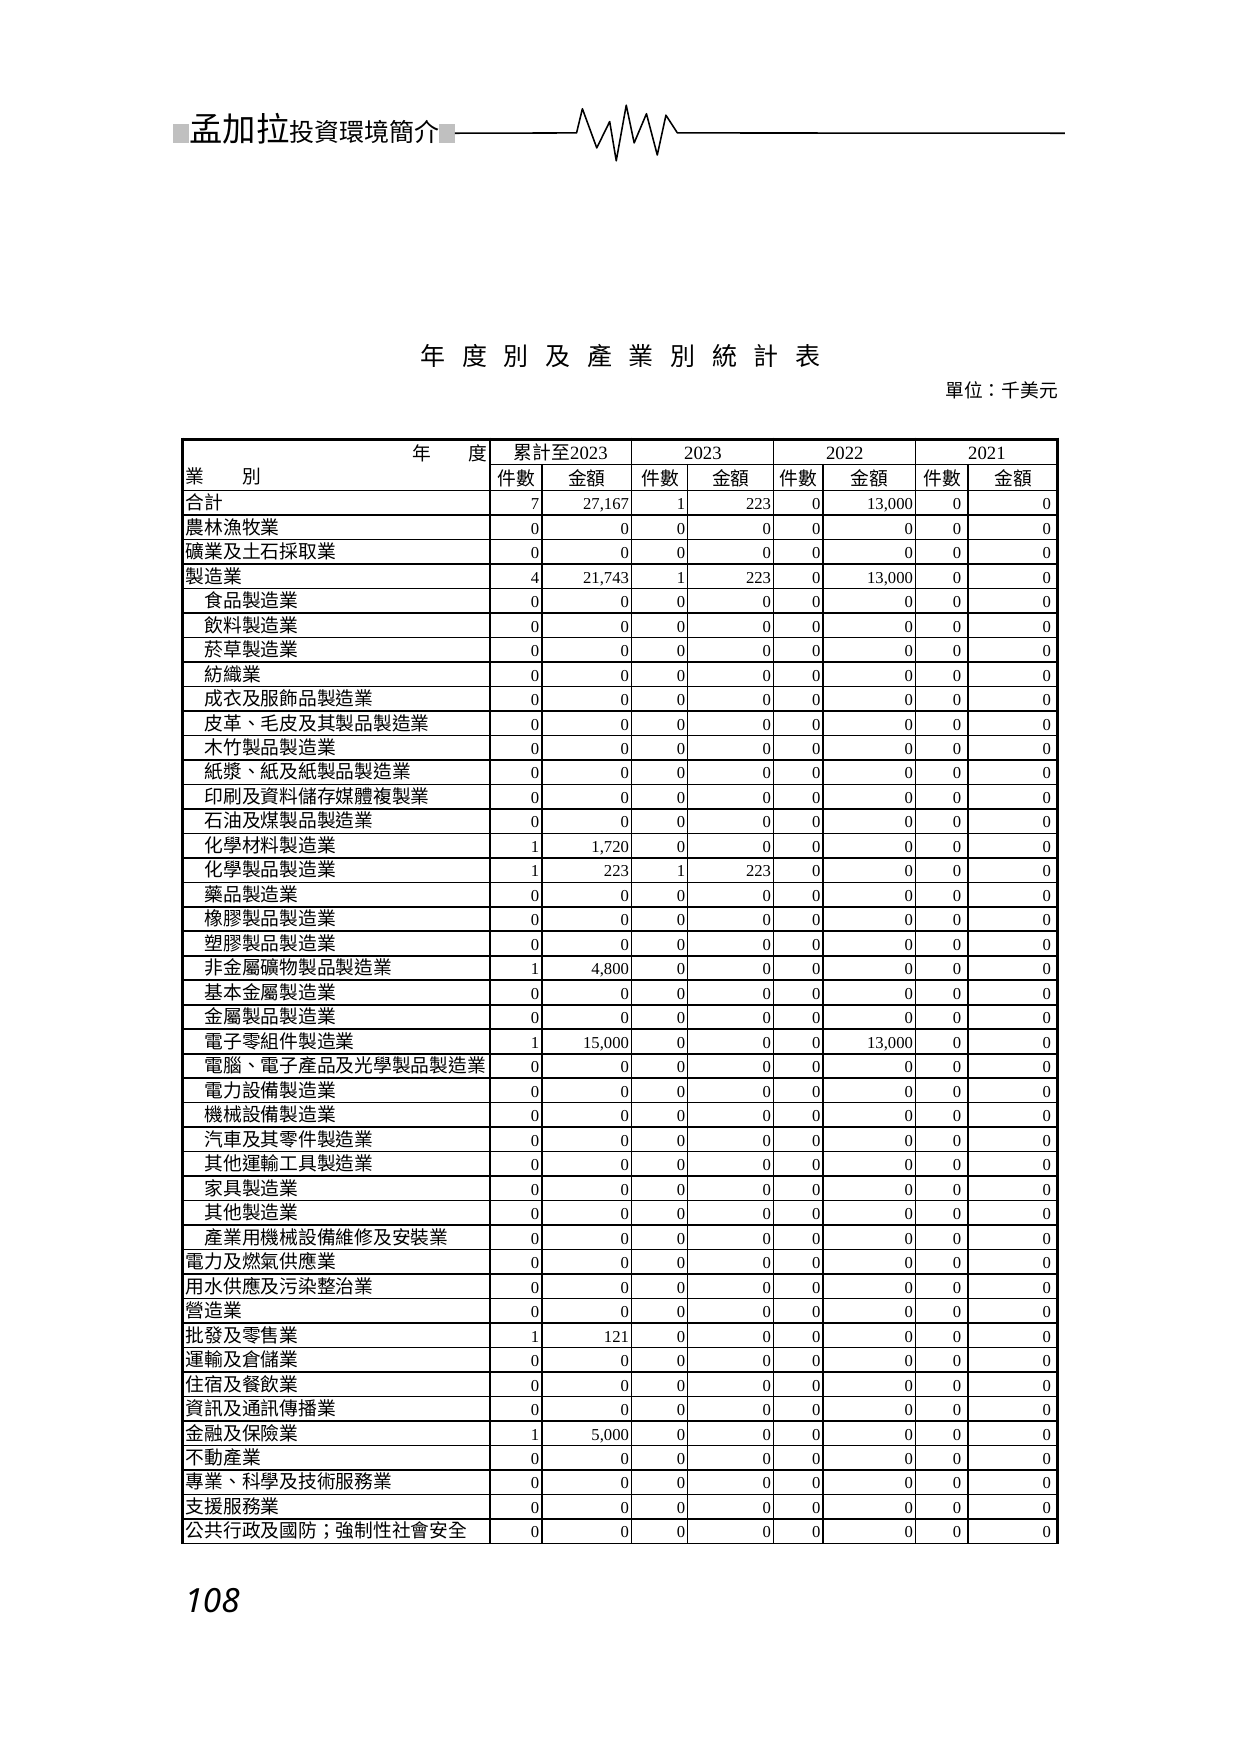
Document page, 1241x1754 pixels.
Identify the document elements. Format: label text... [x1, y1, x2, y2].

table_cell 0 [632, 589, 687, 612]
table_cell 運輸及倉儲業 [184, 1348, 489, 1371]
table_cell 0 [632, 1103, 687, 1126]
table_cell 0 [491, 614, 541, 637]
table_cell 0 [824, 981, 915, 1004]
table_cell 0 [824, 1495, 915, 1518]
table_cell 0 [543, 1495, 631, 1518]
table_cell 0 [688, 1079, 773, 1102]
table_cell 0 [632, 957, 687, 979]
table_cell 0 [824, 761, 915, 783]
table_cell 5,000 [543, 1422, 631, 1444]
table_cell 批發及零售業 [184, 1324, 489, 1347]
table_cell 0 [969, 957, 1056, 979]
table_cell 0 [824, 1079, 915, 1102]
table_cell 0 [688, 1103, 773, 1126]
table_cell 0 [969, 1152, 1056, 1175]
table_cell 電子零組件製造業 [184, 1030, 489, 1053]
table_cell 金額 [969, 465, 1056, 490]
table_cell 0 [824, 785, 915, 808]
table_cell 0 [969, 663, 1056, 686]
table_header 年 度 業 別 [184, 441, 489, 490]
table_cell 0 [824, 1275, 915, 1298]
table_cell 0 [632, 1079, 687, 1102]
table_header 2021 [916, 441, 1056, 464]
table_cell 電力及燃氣供應業 [184, 1250, 489, 1273]
table_cell 0 [491, 1348, 541, 1371]
table_cell 0 [916, 1250, 967, 1273]
table_cell 用水供應及污染整治業 [184, 1275, 489, 1298]
table_cell 0 [916, 883, 967, 906]
table_cell 0 [774, 834, 822, 857]
table_cell 0 [491, 1495, 541, 1518]
table_cell 1 [491, 834, 541, 857]
table_cell 0 [688, 1520, 773, 1542]
table_cell 0 [824, 908, 915, 930]
table_cell 0 [774, 810, 822, 832]
table_cell 4 [491, 565, 541, 588]
table_cell 0 [491, 1177, 541, 1200]
table_cell 0 [543, 1079, 631, 1102]
table_cell 0 [543, 908, 631, 930]
table_cell 0 [688, 516, 773, 539]
table_cell 0 [774, 589, 822, 612]
table_cell 0 [491, 1201, 541, 1224]
table_cell 0 [916, 957, 967, 979]
table_cell 0 [824, 1152, 915, 1175]
table_cell 機械設備製造業 [184, 1103, 489, 1126]
table_cell 0 [969, 1055, 1056, 1077]
table_cell 0 [688, 810, 773, 832]
table_cell 223 [688, 565, 773, 588]
table_cell 121 [543, 1324, 631, 1347]
table_cell 石油及煤製品製造業 [184, 810, 489, 832]
table_cell 0 [491, 638, 541, 661]
table_cell 0 [969, 1103, 1056, 1126]
table_cell 0 [491, 589, 541, 612]
table_cell 0 [969, 1348, 1056, 1371]
table_cell 0 [916, 565, 967, 588]
table_cell 其他製造業 [184, 1201, 489, 1224]
table_cell 0 [824, 1324, 915, 1347]
table_cell 0 [543, 1275, 631, 1298]
table_cell 0 [774, 981, 822, 1004]
table_cell 0 [688, 957, 773, 979]
table_cell 0 [969, 491, 1056, 514]
table_cell 基本金屬製造業 [184, 981, 489, 1004]
table_cell 0 [543, 736, 631, 759]
table_cell 0 [916, 1152, 967, 1175]
table_cell 223 [688, 859, 773, 881]
table_cell 產業用機械設備維修及安裝業 [184, 1226, 489, 1249]
table_cell 0 [774, 491, 822, 514]
table_cell 0 [688, 1495, 773, 1518]
table_cell 0 [491, 932, 541, 955]
table_cell 住宿及餐飲業 [184, 1373, 489, 1396]
table_cell 0 [774, 663, 822, 686]
table_cell 0 [632, 1520, 687, 1542]
table_cell 0 [824, 638, 915, 661]
table_cell 金額 [824, 465, 915, 490]
table_cell 0 [632, 981, 687, 1004]
table_cell 0 [969, 1397, 1056, 1420]
table_cell 0 [632, 1471, 687, 1493]
table_cell 0 [632, 1495, 687, 1518]
table_cell 1 [491, 1422, 541, 1444]
table_cell 0 [543, 1446, 631, 1469]
table_cell 0 [969, 908, 1056, 930]
table_cell 0 [543, 883, 631, 906]
table_cell 0 [632, 736, 687, 759]
table_cell 0 [688, 1152, 773, 1175]
table_cell 0 [632, 1422, 687, 1444]
table_cell 不動產業 [184, 1446, 489, 1469]
table_cell 0 [969, 1373, 1056, 1396]
table_cell 0 [491, 1006, 541, 1028]
table_cell 0 [632, 712, 687, 734]
table_cell 0 [824, 1128, 915, 1151]
table_header 2022 [774, 441, 915, 464]
table_cell 0 [491, 663, 541, 686]
table_cell 0 [688, 1030, 773, 1053]
table_cell 0 [491, 540, 541, 563]
table_cell 0 [688, 540, 773, 563]
table_cell 0 [774, 516, 822, 539]
table_cell 0 [916, 981, 967, 1004]
table_cell 0 [632, 663, 687, 686]
table_cell 0 [632, 1446, 687, 1469]
table_cell 0 [774, 883, 822, 906]
table_cell 0 [916, 1422, 967, 1444]
table_cell 21,743 [543, 565, 631, 588]
table_cell 0 [916, 1299, 967, 1322]
table_cell 木竹製品製造業 [184, 736, 489, 759]
table_cell 0 [824, 614, 915, 637]
table_cell 0 [969, 1128, 1056, 1151]
table_cell 0 [491, 883, 541, 906]
table_cell 0 [774, 908, 822, 930]
table_cell 0 [916, 1373, 967, 1396]
table_cell 0 [543, 1201, 631, 1224]
table_cell 0 [543, 1471, 631, 1493]
table_cell 1 [632, 491, 687, 514]
table_cell 農林漁牧業 [184, 516, 489, 539]
table_cell 0 [491, 1520, 541, 1542]
table_cell 0 [824, 1446, 915, 1469]
table_cell 支援服務業 [184, 1495, 489, 1518]
table_cell 0 [969, 810, 1056, 832]
table_cell 件數 [632, 465, 687, 490]
table_cell 0 [774, 614, 822, 637]
table_cell 0 [774, 736, 822, 759]
table_cell 0 [969, 540, 1056, 563]
table_cell 0 [824, 736, 915, 759]
table_cell 0 [688, 1128, 773, 1151]
table_cell 0 [916, 810, 967, 832]
table_cell 4,800 [543, 957, 631, 979]
table_cell 0 [543, 1128, 631, 1151]
table_cell 0 [688, 932, 773, 955]
table_cell 0 [491, 1397, 541, 1420]
table_cell 0 [688, 1348, 773, 1371]
table_cell 0 [969, 1250, 1056, 1273]
table_cell 0 [969, 761, 1056, 783]
table_cell 0 [491, 736, 541, 759]
table_cell 0 [916, 1495, 967, 1518]
table_cell 非金屬礦物製品製造業 [184, 957, 489, 979]
table_cell 0 [632, 1324, 687, 1347]
table_cell 金額 [543, 465, 631, 490]
table_cell 0 [774, 1471, 822, 1493]
table_cell 0 [774, 932, 822, 955]
table_cell 0 [632, 908, 687, 930]
table_cell 菸草製造業 [184, 638, 489, 661]
table_cell 0 [969, 981, 1056, 1004]
table_cell 0 [774, 1055, 822, 1077]
table_cell 0 [491, 1299, 541, 1322]
table_cell 0 [774, 540, 822, 563]
table_cell 金額 [688, 465, 773, 490]
table_cell 0 [491, 687, 541, 710]
table_cell 件數 [491, 465, 541, 490]
table_cell 0 [774, 687, 822, 710]
table_cell 0 [688, 712, 773, 734]
table_cell 0 [632, 638, 687, 661]
table_cell 0 [916, 1128, 967, 1151]
table_cell 0 [774, 1201, 822, 1224]
table_cell 13,000 [824, 565, 915, 588]
table_cell 0 [774, 785, 822, 808]
table_cell 0 [916, 516, 967, 539]
table_cell 汽車及其零件製造業 [184, 1128, 489, 1151]
table_cell 0 [632, 834, 687, 857]
table_cell 0 [916, 785, 967, 808]
table_cell 成衣及服飾品製造業 [184, 687, 489, 710]
table_cell 0 [543, 663, 631, 686]
table_cell 0 [543, 687, 631, 710]
table_cell 0 [916, 1348, 967, 1371]
table_cell 0 [688, 883, 773, 906]
table_cell 0 [969, 1030, 1056, 1053]
table_cell 0 [774, 957, 822, 979]
table_cell 0 [824, 1055, 915, 1077]
table_cell 0 [916, 1520, 967, 1542]
table_cell 皮革、毛皮及其製品製造業 [184, 712, 489, 734]
table_cell 0 [774, 1446, 822, 1469]
table_cell 0 [632, 1348, 687, 1371]
table_cell 0 [916, 908, 967, 930]
table_cell 0 [824, 1348, 915, 1371]
table_cell 電腦、電子產品及光學製品製造業 [184, 1055, 489, 1077]
table_cell 0 [916, 712, 967, 734]
table_cell 0 [824, 712, 915, 734]
table_cell 0 [632, 761, 687, 783]
table_cell 0 [824, 834, 915, 857]
table_cell 0 [916, 491, 967, 514]
table_cell 製造業 [184, 565, 489, 588]
table_cell 0 [543, 1055, 631, 1077]
table_cell 1 [491, 957, 541, 979]
table_cell 件數 [774, 465, 822, 490]
table_cell 223 [543, 859, 631, 881]
table_cell 0 [916, 687, 967, 710]
table_cell 0 [969, 859, 1056, 881]
table_cell 0 [491, 1373, 541, 1396]
table_cell 0 [774, 1520, 822, 1542]
table_cell 0 [543, 810, 631, 832]
table_cell 0 [824, 540, 915, 563]
table_cell 0 [543, 614, 631, 637]
table_cell 0 [774, 712, 822, 734]
table_cell 飲料製造業 [184, 614, 489, 637]
table_cell 0 [774, 565, 822, 588]
table_cell 0 [543, 1226, 631, 1249]
table_cell 0 [824, 1422, 915, 1444]
table_cell 金融及保險業 [184, 1422, 489, 1444]
table_cell 0 [916, 1446, 967, 1469]
table_cell 0 [688, 1471, 773, 1493]
table_cell 其他運輸工具製造業 [184, 1152, 489, 1175]
table_cell 0 [543, 761, 631, 783]
table_cell 0 [632, 1373, 687, 1396]
table_cell 0 [969, 1275, 1056, 1298]
table_cell 合計 [184, 491, 489, 514]
table_cell 0 [688, 687, 773, 710]
table_cell 27,167 [543, 491, 631, 514]
table_cell 0 [632, 1030, 687, 1053]
table_cell 15,000 [543, 1030, 631, 1053]
table_cell 0 [916, 1275, 967, 1298]
table_cell 0 [688, 1397, 773, 1420]
table_cell 0 [491, 810, 541, 832]
table_cell 0 [969, 736, 1056, 759]
table_cell 0 [632, 1128, 687, 1151]
table_cell 0 [824, 1520, 915, 1542]
table_cell 0 [774, 1397, 822, 1420]
table_cell 0 [688, 1177, 773, 1200]
table_cell 0 [774, 1177, 822, 1200]
table_cell 0 [916, 736, 967, 759]
table_cell 0 [774, 859, 822, 881]
table_cell 0 [969, 516, 1056, 539]
table_cell 0 [824, 1250, 915, 1273]
table_cell 0 [969, 638, 1056, 661]
table_cell 化學製品製造業 [184, 859, 489, 881]
table_cell 1 [491, 1324, 541, 1347]
table_cell 金屬製品製造業 [184, 1006, 489, 1028]
table_cell 0 [491, 1055, 541, 1077]
table_cell 0 [824, 883, 915, 906]
table_cell 1 [632, 565, 687, 588]
text 單位：千美元 [183, 375, 1058, 402]
table_cell 0 [543, 1348, 631, 1371]
table_cell 0 [774, 1299, 822, 1322]
table_cell 礦業及土石採取業 [184, 540, 489, 563]
table_cell 0 [916, 1471, 967, 1493]
table_cell 0 [491, 1226, 541, 1249]
table_cell 0 [774, 1030, 822, 1053]
table_cell 0 [688, 614, 773, 637]
table_cell 0 [688, 1275, 773, 1298]
table_cell 0 [543, 540, 631, 563]
table_cell 0 [543, 1520, 631, 1542]
table_cell 0 [688, 589, 773, 612]
table_cell 0 [543, 932, 631, 955]
table_cell 0 [688, 1373, 773, 1396]
table_cell 7 [491, 491, 541, 514]
table_cell 化學材料製造業 [184, 834, 489, 857]
table_cell 0 [774, 1324, 822, 1347]
table_cell 1,720 [543, 834, 631, 857]
table_cell 0 [916, 1030, 967, 1053]
table_cell 0 [969, 1446, 1056, 1469]
table_cell 0 [916, 932, 967, 955]
table_cell 0 [969, 1299, 1056, 1322]
table_cell 0 [491, 761, 541, 783]
table_cell 0 [491, 1103, 541, 1126]
table_cell 0 [688, 1006, 773, 1028]
table_cell 紙漿、紙及紙製品製造業 [184, 761, 489, 783]
table_cell 0 [491, 785, 541, 808]
table_cell 0 [632, 1226, 687, 1249]
table_cell 0 [824, 663, 915, 686]
table_cell 0 [543, 1006, 631, 1028]
text 年度別及產業別統計表 [183, 313, 1058, 375]
table_cell 0 [916, 589, 967, 612]
table_cell 0 [916, 663, 967, 686]
table_cell 0 [491, 908, 541, 930]
table_cell 0 [543, 638, 631, 661]
table_header 累計至2023 [491, 441, 631, 464]
table_cell 1 [491, 1030, 541, 1053]
table_cell 0 [916, 1324, 967, 1347]
table_cell 0 [916, 1006, 967, 1028]
table_cell 0 [491, 981, 541, 1004]
table_cell 0 [969, 785, 1056, 808]
table_cell 0 [916, 761, 967, 783]
table_cell 0 [824, 932, 915, 955]
table_header 2023 [632, 441, 773, 464]
table_cell 專業、科學及技術服務業 [184, 1471, 489, 1493]
table_cell 13,000 [824, 1030, 915, 1053]
table_cell 0 [969, 834, 1056, 857]
table_cell 資訊及通訊傳播業 [184, 1397, 489, 1420]
table_cell 0 [543, 981, 631, 1004]
table_cell 藥品製造業 [184, 883, 489, 906]
table_cell 0 [824, 1177, 915, 1200]
table_cell 0 [688, 981, 773, 1004]
table_cell 0 [774, 1006, 822, 1028]
table_cell 0 [688, 1324, 773, 1347]
table_cell 0 [824, 1006, 915, 1028]
table_cell 0 [688, 1226, 773, 1249]
table_cell 0 [969, 1201, 1056, 1224]
table_cell 0 [824, 1201, 915, 1224]
table_cell 0 [632, 1397, 687, 1420]
table_cell 0 [969, 1079, 1056, 1102]
table_cell 0 [491, 1128, 541, 1151]
table_cell 0 [543, 712, 631, 734]
table_cell 0 [543, 1397, 631, 1420]
table_cell 紡織業 [184, 663, 489, 686]
table_cell 0 [632, 932, 687, 955]
table_cell 電力設備製造業 [184, 1079, 489, 1102]
table_cell 223 [688, 491, 773, 514]
table_cell 0 [632, 883, 687, 906]
table_cell 0 [969, 932, 1056, 955]
table_cell 0 [824, 1299, 915, 1322]
table_cell 0 [774, 1373, 822, 1396]
table_cell 0 [916, 1201, 967, 1224]
table_cell 0 [688, 1055, 773, 1077]
table_cell 0 [491, 1471, 541, 1493]
table_cell 0 [824, 1226, 915, 1249]
table_cell 0 [824, 687, 915, 710]
table_cell 0 [632, 1299, 687, 1322]
table_cell 0 [688, 638, 773, 661]
table_cell 0 [774, 1079, 822, 1102]
table_cell 0 [491, 1250, 541, 1273]
table_cell 0 [632, 810, 687, 832]
table_cell 0 [632, 1275, 687, 1298]
table_cell 0 [491, 1079, 541, 1102]
table_cell 0 [774, 1250, 822, 1273]
table_cell 0 [824, 1471, 915, 1493]
table_cell 0 [969, 1520, 1056, 1542]
table_cell 0 [543, 1299, 631, 1322]
table_cell 0 [543, 1250, 631, 1273]
table_cell 0 [774, 1275, 822, 1298]
table_cell 0 [969, 565, 1056, 588]
table_cell 0 [824, 1397, 915, 1420]
table_cell 0 [774, 1128, 822, 1151]
table_cell 0 [543, 1103, 631, 1126]
table_cell 0 [969, 1177, 1056, 1200]
table_cell 0 [688, 663, 773, 686]
table_cell 0 [632, 516, 687, 539]
table_cell 件數 [916, 465, 967, 490]
table_cell 13,000 [824, 491, 915, 514]
table_cell 0 [774, 1103, 822, 1126]
table_cell 0 [969, 712, 1056, 734]
table_cell 0 [969, 1471, 1056, 1493]
table_cell 0 [969, 614, 1056, 637]
table_cell 0 [632, 1055, 687, 1077]
table_cell 0 [632, 540, 687, 563]
table_cell 0 [688, 1299, 773, 1322]
table_cell 印刷及資料儲存媒體複製業 [184, 785, 489, 808]
table_cell 營造業 [184, 1299, 489, 1322]
table_cell 0 [632, 1006, 687, 1028]
table_cell 0 [688, 908, 773, 930]
table_cell 0 [824, 859, 915, 881]
table_cell 0 [969, 1422, 1056, 1444]
table_cell 0 [824, 589, 915, 612]
table_cell 0 [916, 540, 967, 563]
table_cell 0 [632, 687, 687, 710]
table_cell 0 [969, 1006, 1056, 1028]
table_cell 公共行政及國防；強制性社會安全 [184, 1520, 489, 1542]
table_cell 0 [543, 516, 631, 539]
table_cell 0 [824, 957, 915, 979]
table_cell 0 [688, 761, 773, 783]
table_cell 1 [632, 859, 687, 881]
table_cell 0 [543, 1152, 631, 1175]
table_cell 0 [916, 638, 967, 661]
table_cell 0 [688, 785, 773, 808]
table_cell 0 [774, 1226, 822, 1249]
table_cell 0 [632, 785, 687, 808]
table_cell 0 [774, 1422, 822, 1444]
table_cell 0 [688, 834, 773, 857]
table_cell 0 [491, 1446, 541, 1469]
table_cell 0 [688, 1422, 773, 1444]
table_cell 1 [491, 859, 541, 881]
table_cell 0 [916, 1177, 967, 1200]
table_cell 0 [774, 1348, 822, 1371]
table_cell 0 [916, 1226, 967, 1249]
table_cell 橡膠製品製造業 [184, 908, 489, 930]
table_cell 0 [543, 589, 631, 612]
table_cell 0 [969, 883, 1056, 906]
table_cell 0 [824, 1103, 915, 1126]
table_cell 食品製造業 [184, 589, 489, 612]
table_cell 0 [491, 1275, 541, 1298]
table_cell 0 [916, 1079, 967, 1102]
table_cell 0 [491, 1152, 541, 1175]
table_cell 0 [774, 1152, 822, 1175]
table_cell 0 [969, 1226, 1056, 1249]
table_cell 0 [916, 1397, 967, 1420]
table_cell 0 [774, 1495, 822, 1518]
table_cell 0 [491, 712, 541, 734]
table_cell 0 [632, 1250, 687, 1273]
table_cell 0 [969, 589, 1056, 612]
table_cell 0 [632, 1177, 687, 1200]
table_cell 0 [491, 516, 541, 539]
table_cell 0 [543, 785, 631, 808]
table_cell 塑膠製品製造業 [184, 932, 489, 955]
table_cell 0 [688, 1250, 773, 1273]
table_cell 0 [543, 1373, 631, 1396]
table_cell 0 [774, 761, 822, 783]
table_cell 0 [688, 1446, 773, 1469]
table_cell 0 [969, 1495, 1056, 1518]
table_cell 0 [969, 687, 1056, 710]
table_cell 0 [632, 614, 687, 637]
table_cell 0 [688, 1201, 773, 1224]
table_cell 0 [774, 638, 822, 661]
table_cell 0 [916, 834, 967, 857]
table_cell 0 [916, 614, 967, 637]
table_cell 0 [543, 1177, 631, 1200]
table_cell 0 [824, 1373, 915, 1396]
table_cell 0 [969, 1324, 1056, 1347]
table_cell 0 [916, 859, 967, 881]
table_cell 0 [632, 1201, 687, 1224]
table_cell 0 [824, 810, 915, 832]
table_cell 0 [632, 1152, 687, 1175]
table_cell 0 [916, 1103, 967, 1126]
table_cell 0 [916, 1055, 967, 1077]
table_cell 家具製造業 [184, 1177, 489, 1200]
table_cell 0 [824, 516, 915, 539]
table_cell 0 [688, 736, 773, 759]
